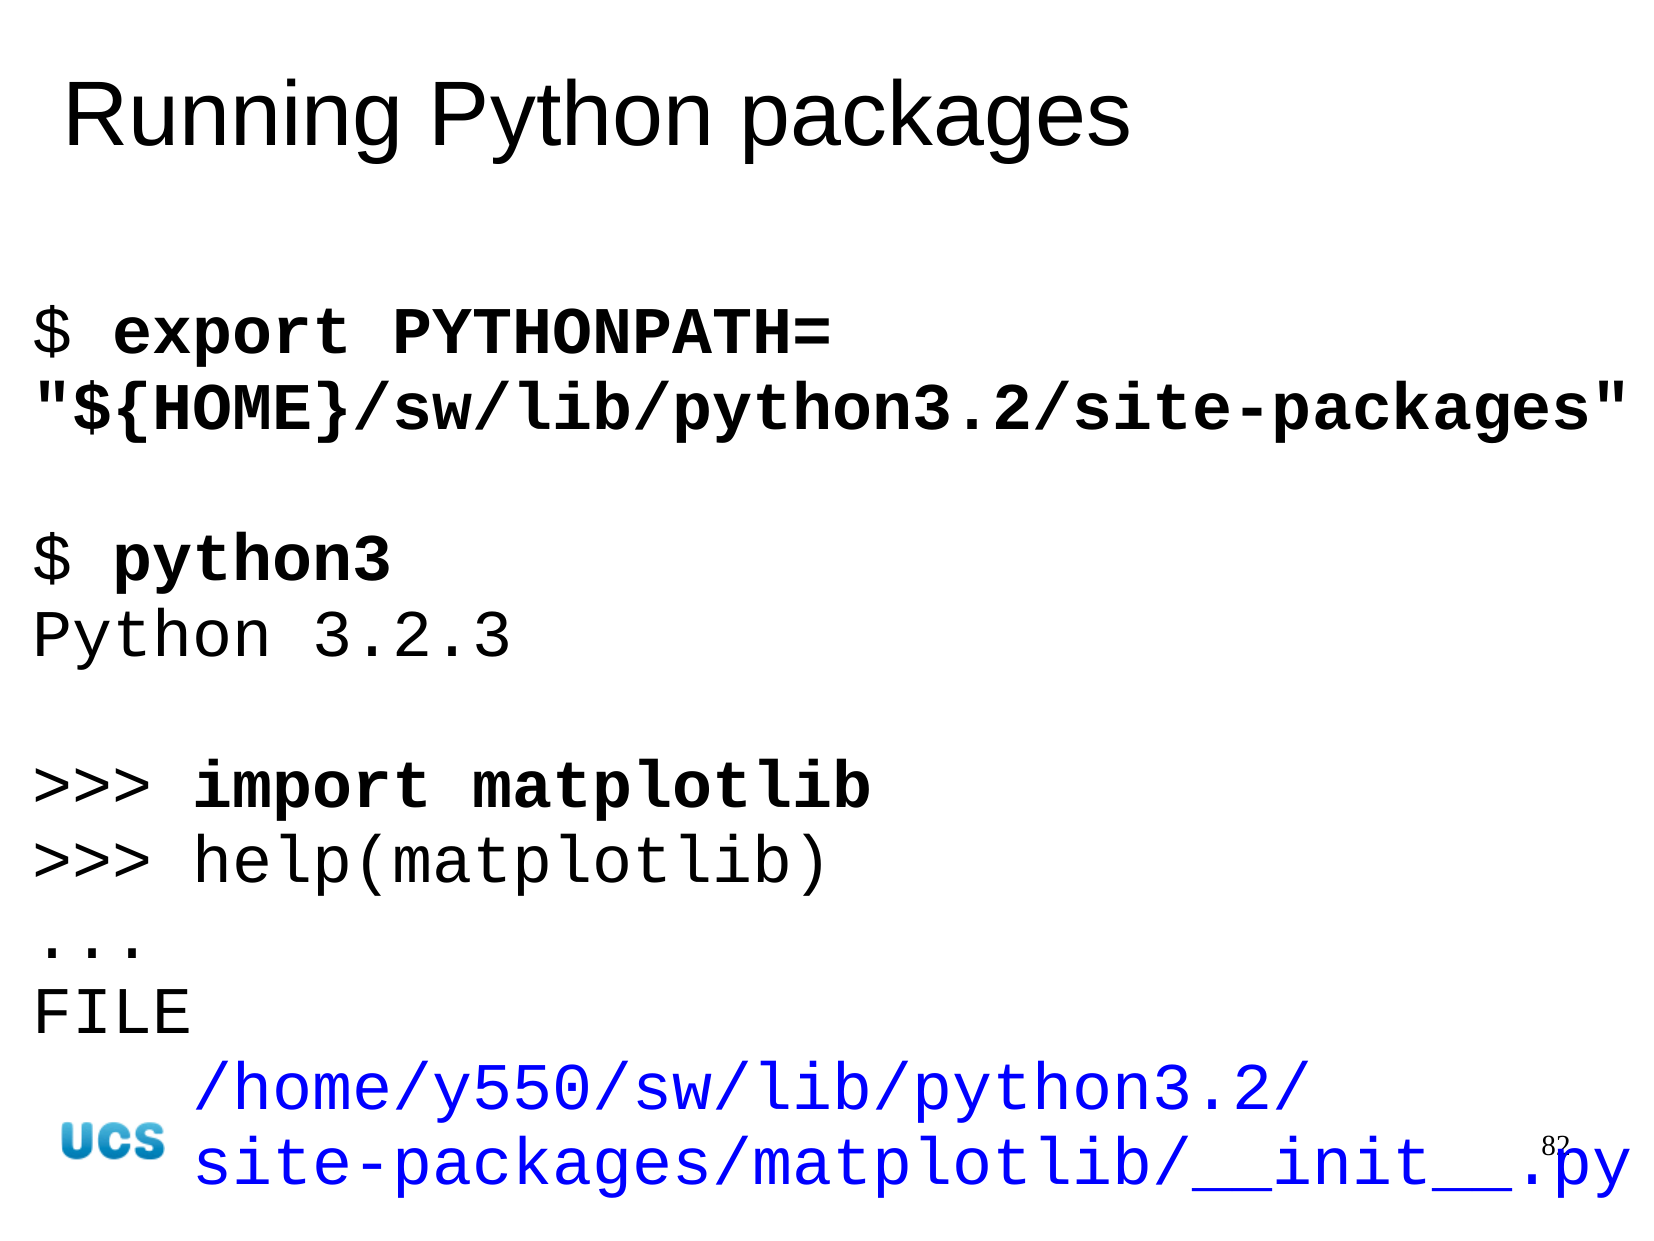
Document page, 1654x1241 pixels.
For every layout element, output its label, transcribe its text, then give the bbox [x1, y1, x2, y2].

text_box $ export PYTHONPATH= "${HOME}/sw/lib/python3.2/site-packages" $ python3 Python 3.2.3 >>> import matplotlib >>> help(matplotlib) ... FILE /home/y550/sw/lib/python3.2/ site-packages/matplotlib/__init__.py [29, 295, 1636, 1208]
text_box Running Python packages [59, 59, 1137, 168]
